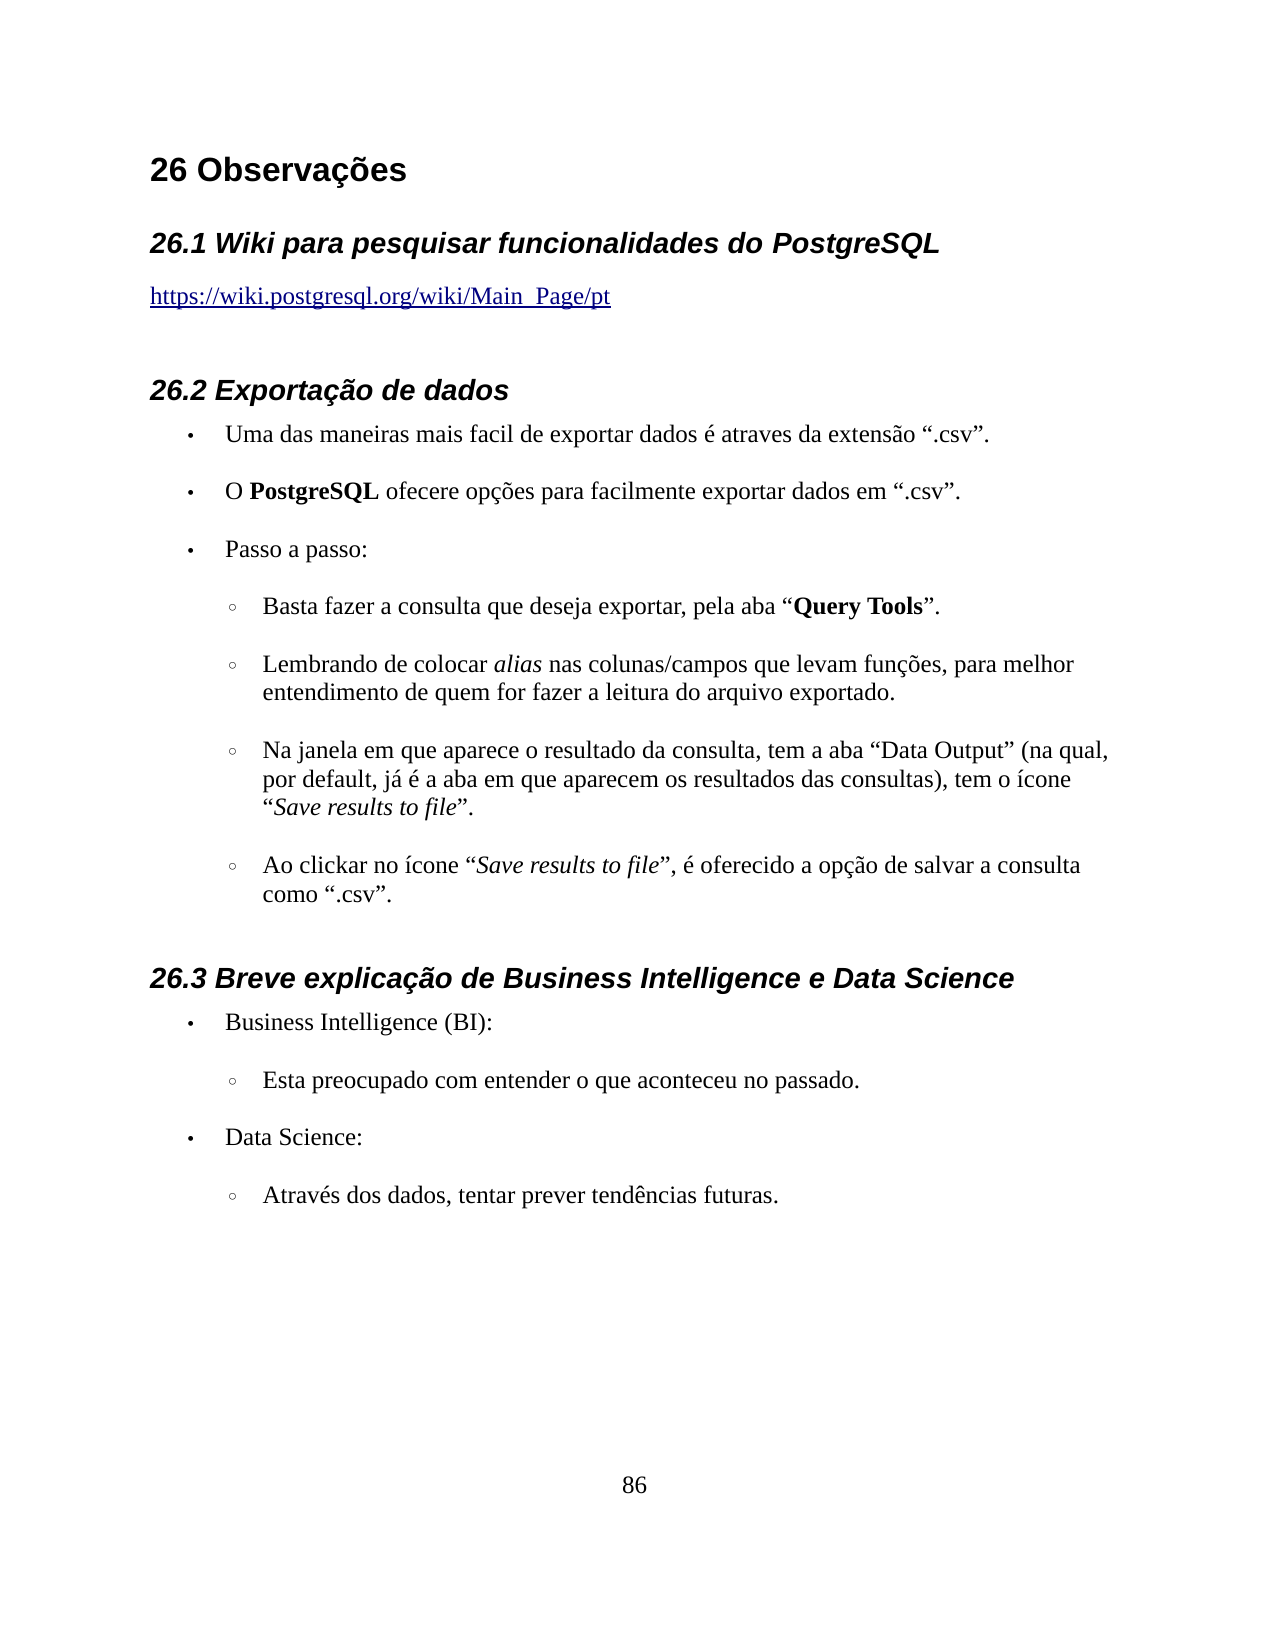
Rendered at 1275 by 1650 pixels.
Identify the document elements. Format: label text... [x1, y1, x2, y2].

list Basta fazer a consulta que deseja exportar, pela aba “Query Tools”. [225, 591, 1125, 649]
list Passo a passo: [187, 534, 1125, 591]
list Na janela em que aparece o resultado da consulta, tem a aba “Data Output” (na qual, por default, já é a aba em que aparecem os resultados das consultas), tem o ícone “Save results to file”. [225, 735, 1125, 850]
subtitle 26 Observações [150, 150, 1125, 189]
list Esta preocupado com entender o que aconteceu no passado. [225, 1065, 1125, 1122]
text https://wiki.postgresql.org/wiki/Main_Page/pt [150, 281, 1125, 339]
list O PostgreSQL ofecere opções para facilmente exportar dados em “.csv”. [187, 476, 1125, 534]
list Através dos dados, tentar prever tendências futuras. [225, 1180, 1125, 1237]
list Lembrando de colocar alias nas colunas/campos que levam funções, para melhor entendimento de quem for fazer a leitura do arquivo exportado. [225, 649, 1125, 735]
list Data Science: [187, 1122, 1125, 1180]
list Uma das maneiras mais facil de exportar dados é atraves da extensão “.csv”. [187, 419, 1125, 476]
list Ao clickar no ícone “Save results to file”, é oferecido a opção de salvar a consulta como “.csv”. [225, 850, 1125, 936]
subtitle 26.1 Wiki para pesquisar funcionalidades do PostgreSQL [150, 226, 1125, 260]
list Business Intelligence (BI): [187, 1007, 1125, 1065]
subtitle 26.3 Breve explicação de Business Intelligence e Data Science [150, 961, 1125, 995]
subtitle 26.2 Exportação de dados [150, 373, 1125, 406]
